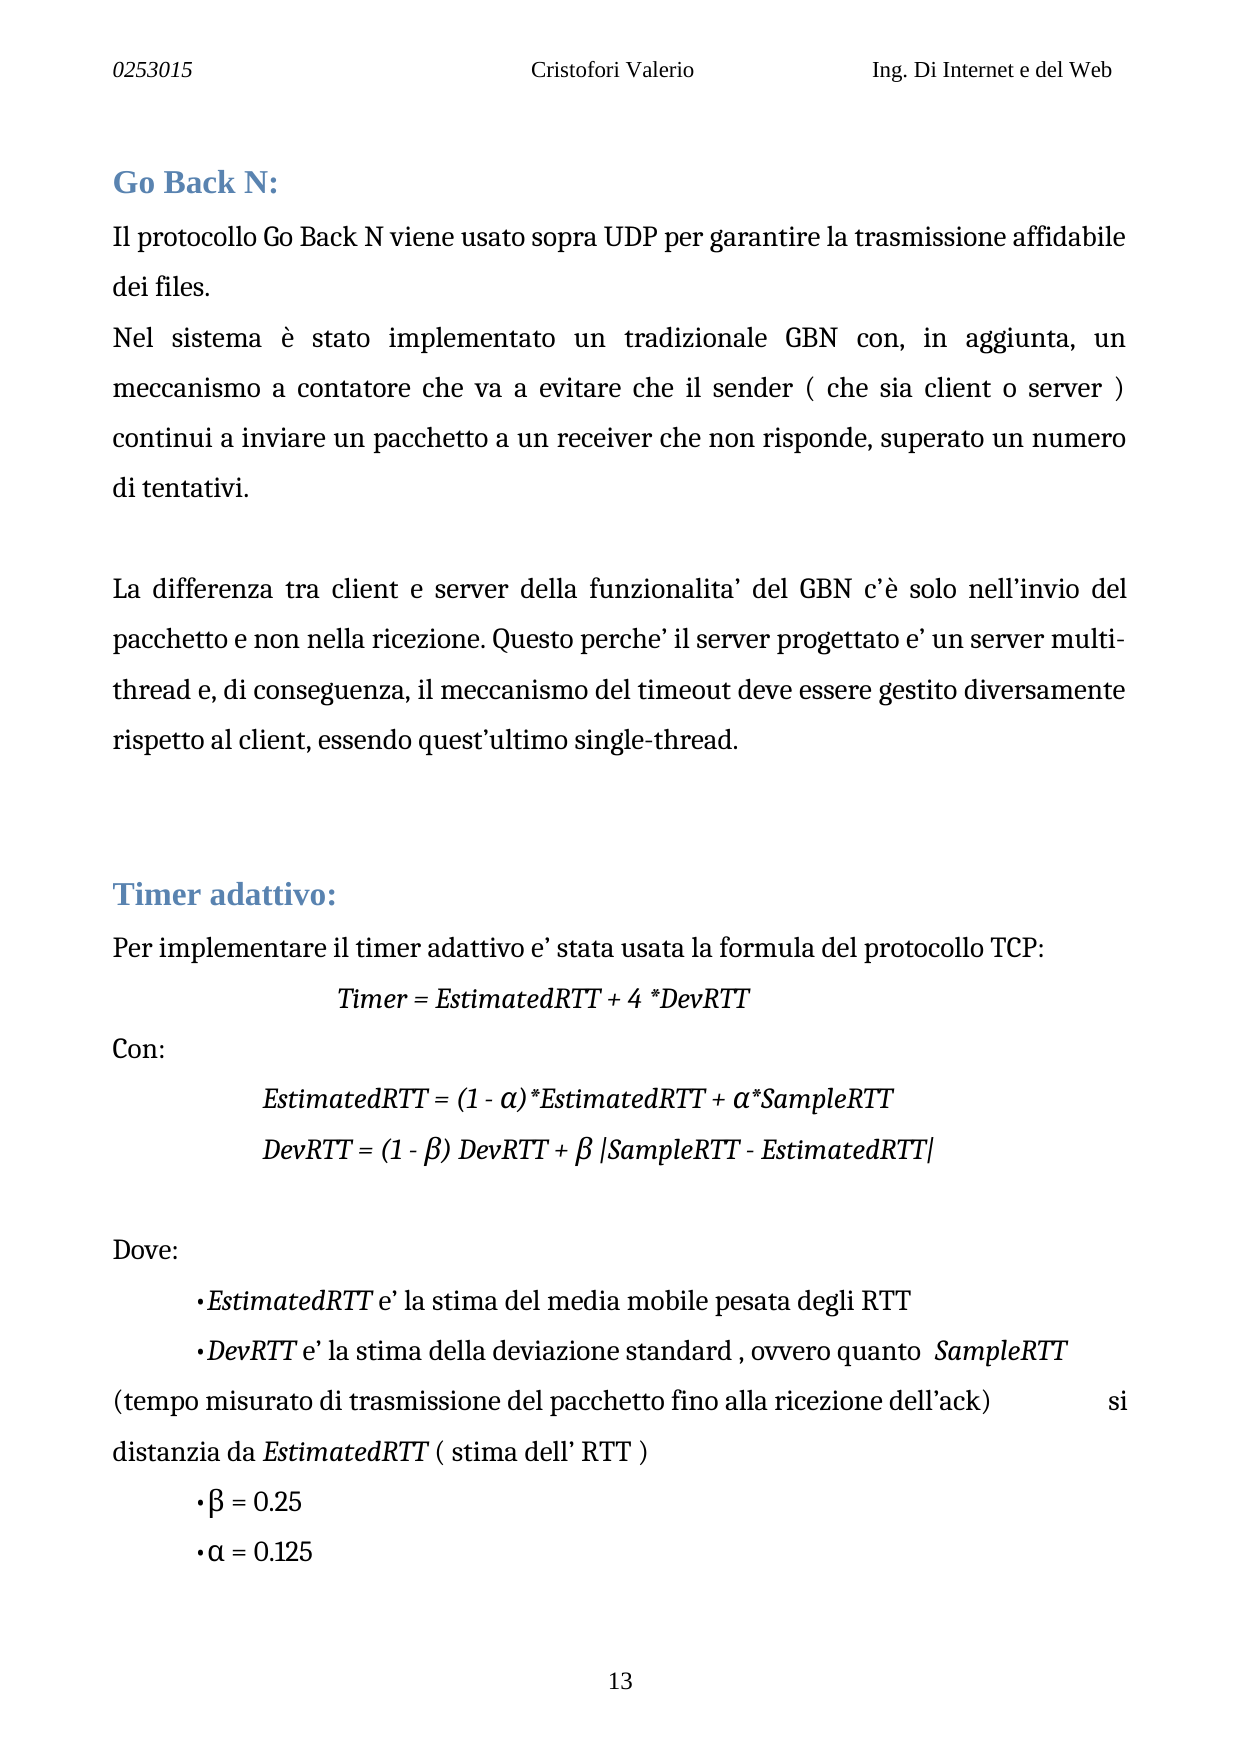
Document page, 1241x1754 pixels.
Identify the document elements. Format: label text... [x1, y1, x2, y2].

text Per implementare il timer adattivo e’ stata usata la formula del protocollo TCP: [112, 932, 1128, 965]
text Dove: [112, 1233, 1128, 1267]
text •EstimatedRTT e’ la stima del media mobile pesata degli RTT [112, 1284, 1128, 1317]
text DevRTT = (1 - β) DevRTT + β |SampleRTT - EstimatedRTT| [112, 1133, 1128, 1166]
text EstimatedRTT = (1 - α)*EstimatedRTT + α*SampleRTT [112, 1083, 1128, 1116]
text La differenza tra client e server della funzionalita’ del GBN c’è solo nell’invio del pacchetto e non nella ricezione. Questo perche’ il server progettato e’ un server multi-thread e, di conseguenza, il meccanismo del timeout deve essere gestito diversamente rispetto al client, essendo quest’ultimo single-thread. [112, 572, 1128, 757]
text •DevRTT e’ la stima della deviazione standard , ovvero quanto SampleRTT (tempo misurato di trasmissione del pacchetto fino alla ricezione dell’ack) si distanzia da EstimatedRTT ( stima dell’ RTT ) [112, 1334, 1128, 1468]
subtitle Go Back N: [112, 163, 1128, 201]
text Timer adattivo: [112, 874, 1128, 912]
text •β = 0.25 [112, 1485, 1128, 1519]
text Nel sistema è stato implementato un tradizionale GBN con, in aggiunta, un meccanismo a contatore che va a evitare che il sender ( che sia client o server ) continui a inviare un pacchetto a un receiver che non risponde, superato un numero di tentativi. [112, 321, 1128, 505]
text •α = 0.125 [112, 1535, 1128, 1569]
text Timer = EstimatedRTT + 4 *DevRTT [112, 982, 1128, 1016]
text Con: [112, 1032, 1128, 1066]
text Il protocollo Go Back N viene usato sopra UDP per garantire la trasmissione affidabile dei files. [112, 220, 1128, 304]
